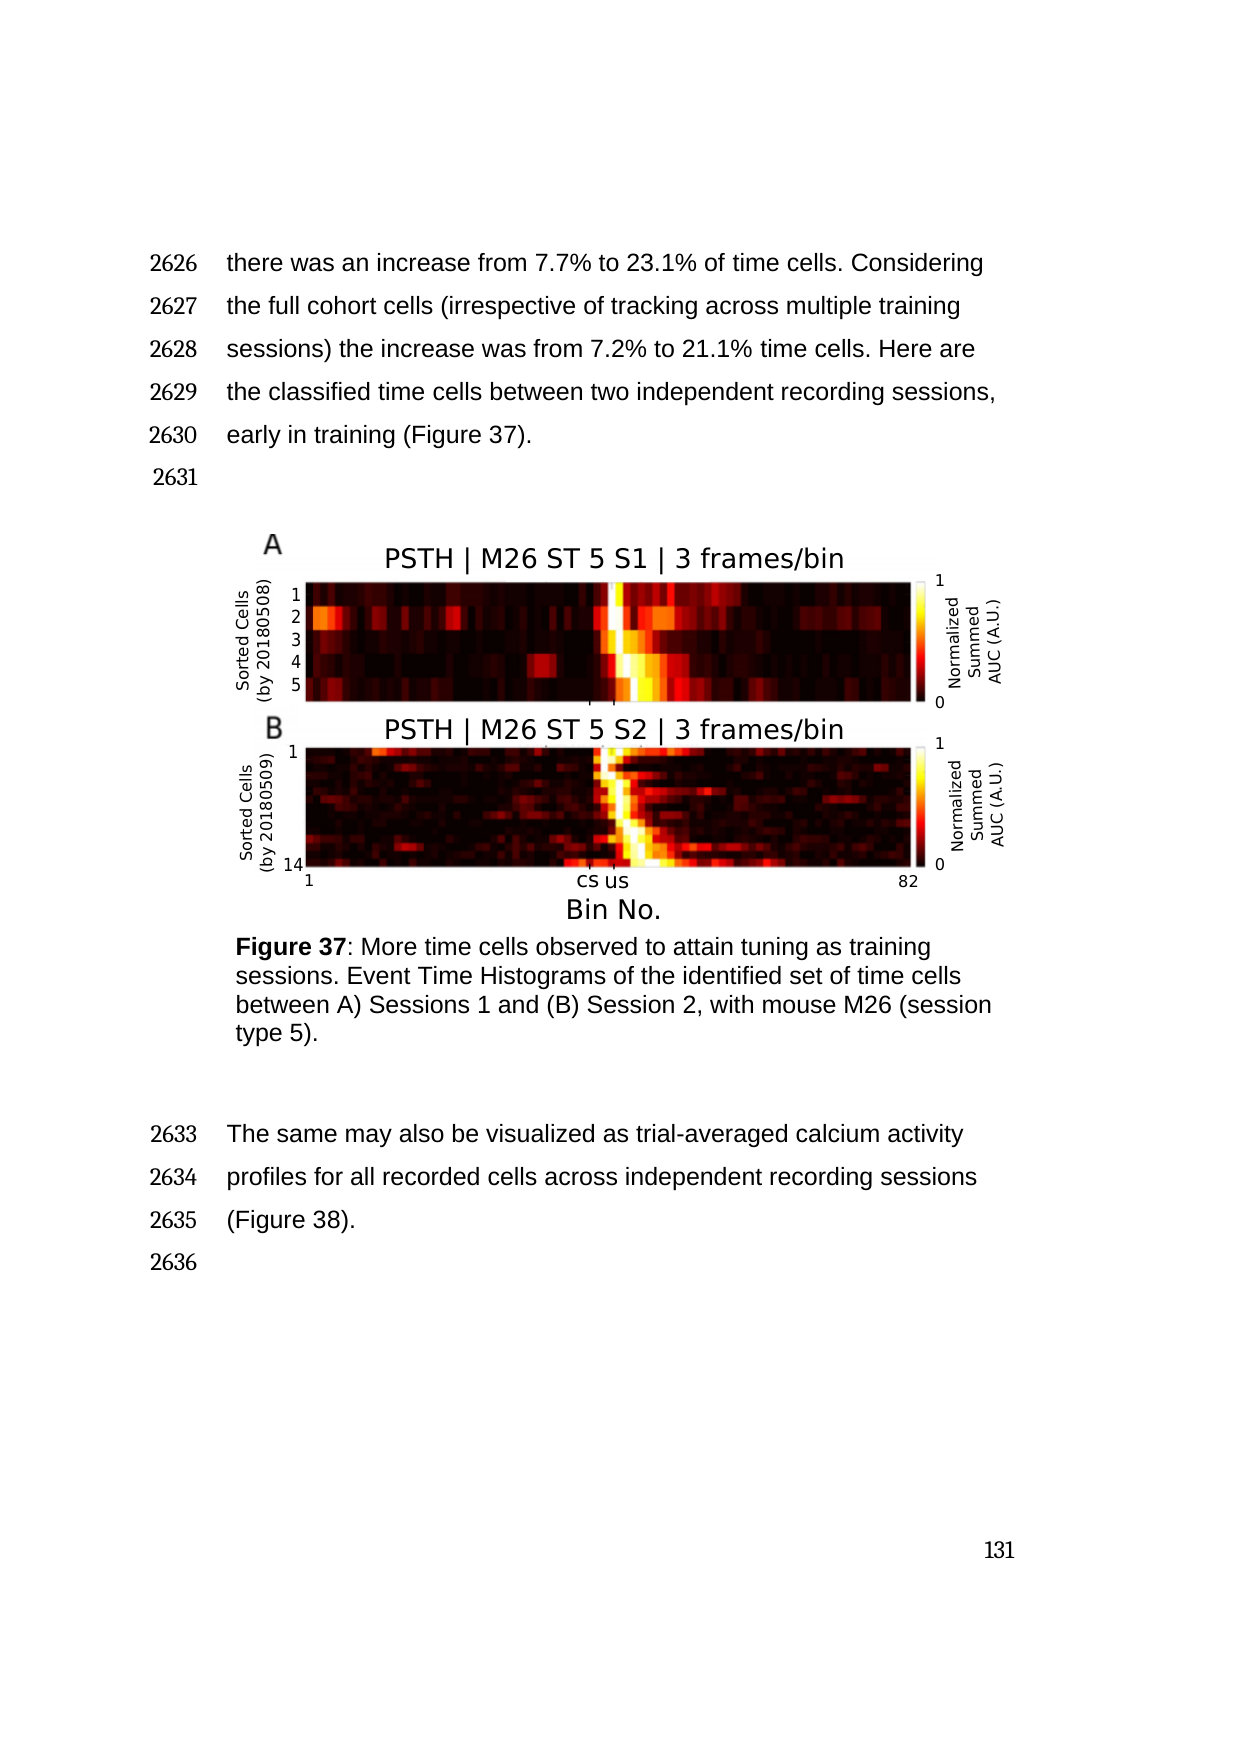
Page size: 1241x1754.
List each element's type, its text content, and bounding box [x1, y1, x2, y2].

text The same may also be visualized as trial-averaged calcium activity profiles for all recorded cells across independent recording sessions (Figure 38). [226, 1119, 1014, 1234]
text Figure 37: More time cells observed to attain tuning as training sessions. Event Time Histograms of the identified set of time cells between A) Sessions 1 and (B) Session 2, with mouse M26 (session type 5). [235, 919, 1005, 1047]
text there was an increase from 7.7% to 23.1% of time cells. Considering the full cohort cells (irrespective of tracking across multiple training sessions) the increase was from 7.2% to 21.1% time cells. Here are the classified time cells between two independent recording sessions, early in training (Figure 37). [226, 248, 1014, 449]
